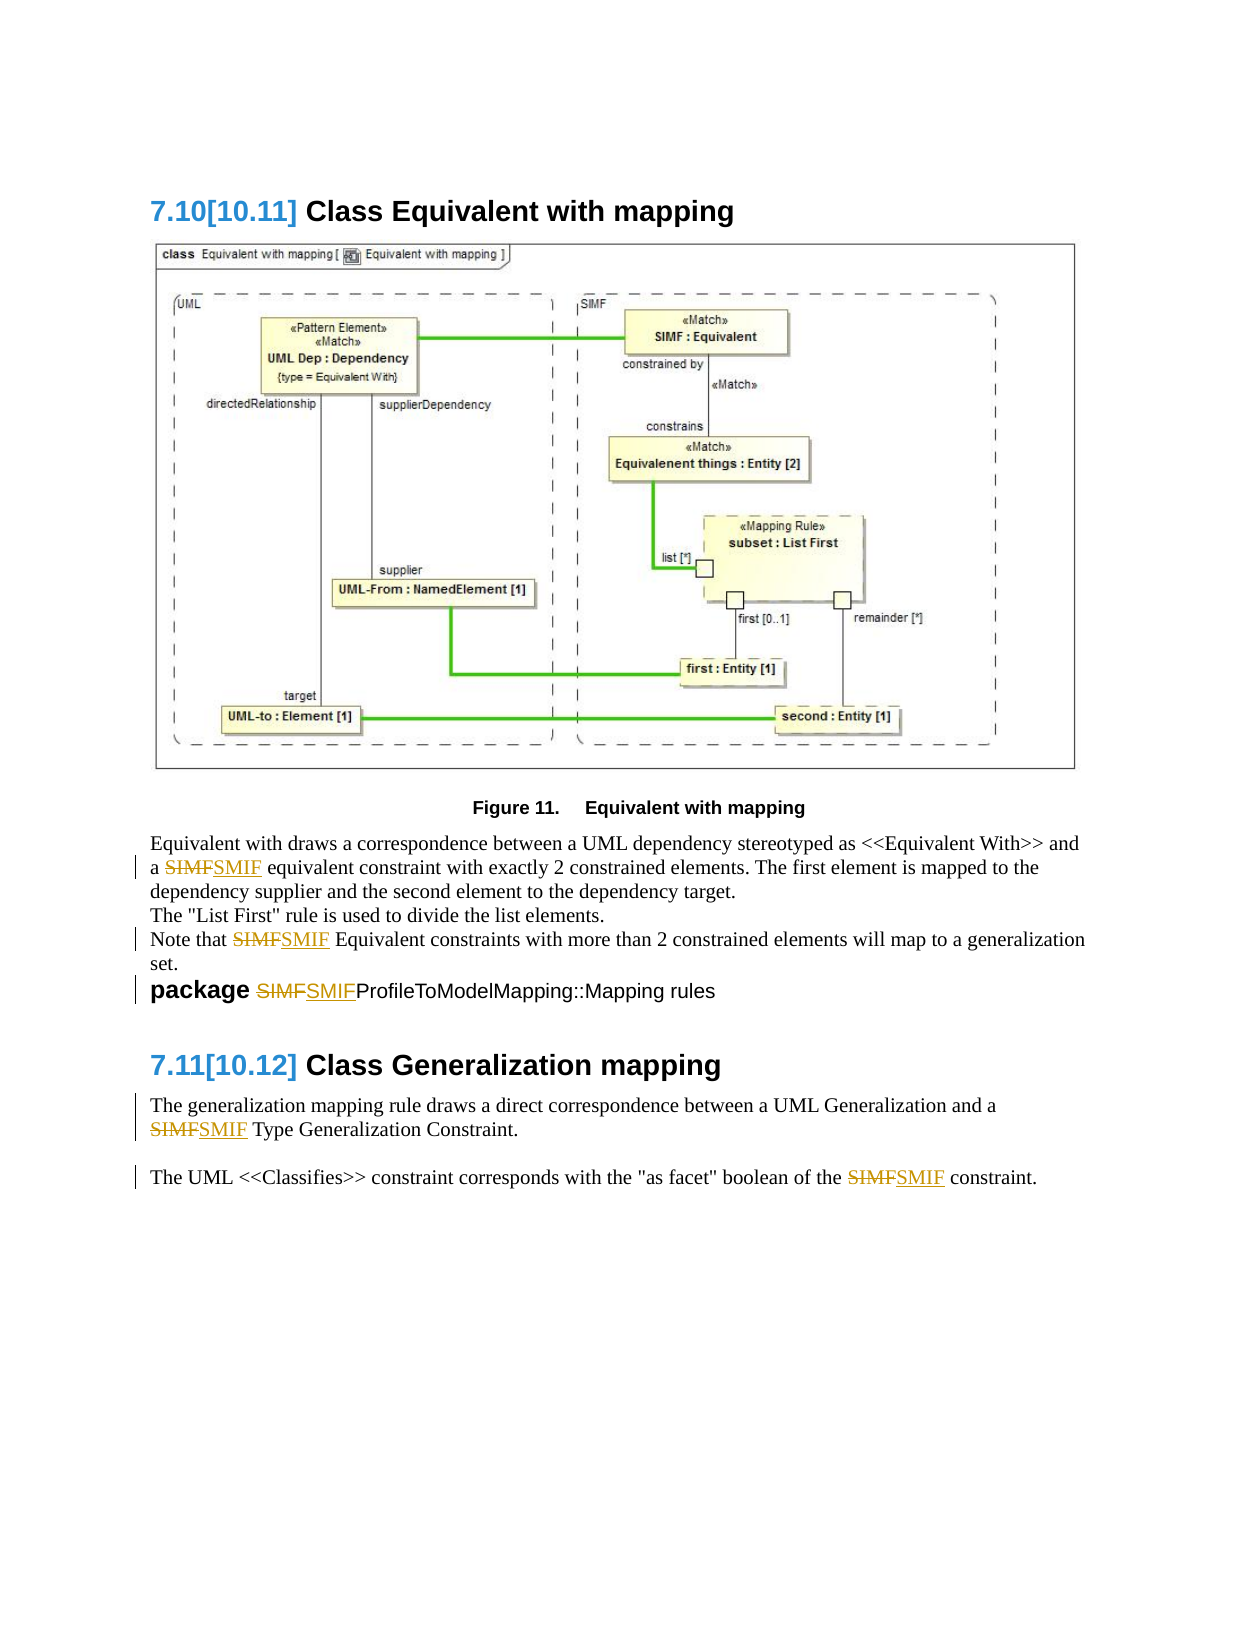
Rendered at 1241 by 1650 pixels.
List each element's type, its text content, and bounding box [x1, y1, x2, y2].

text Equivalent with draws a correspondence between a UML dependency stereotyped as <<Equivalent With>> and a SMIF equivalent constraint with exactly 2 constrained elements. The first element is mapped to the dependency supplier and the second element to the dependency target. [150, 831, 1090, 903]
picture [150, 239, 1091, 785]
text package SMIFProfileToModelMapping::Mapping rules [150, 975, 1090, 1004]
text The "List First" rule is used to divide the list elements. [150, 903, 1090, 927]
text Note that SMIF Equivalent constraints with more than 2 constrained elements will map to a generalization set. [150, 927, 1090, 975]
text The generalization mapping rule draws a direct correspondence between a UML Generalization and a SMIF Type Generalization Constraint. [150, 1093, 1090, 1141]
text The UML <<Classifies>> constraint corresponds with the "as facet" boolean of the SMIF constraint. [150, 1165, 1090, 1189]
subtitle Class Generalization mapping [150, 1047, 1090, 1081]
list Equivalent with mapping [187, 797, 1090, 818]
subtitle Class Equivalent with mapping [150, 193, 1090, 227]
